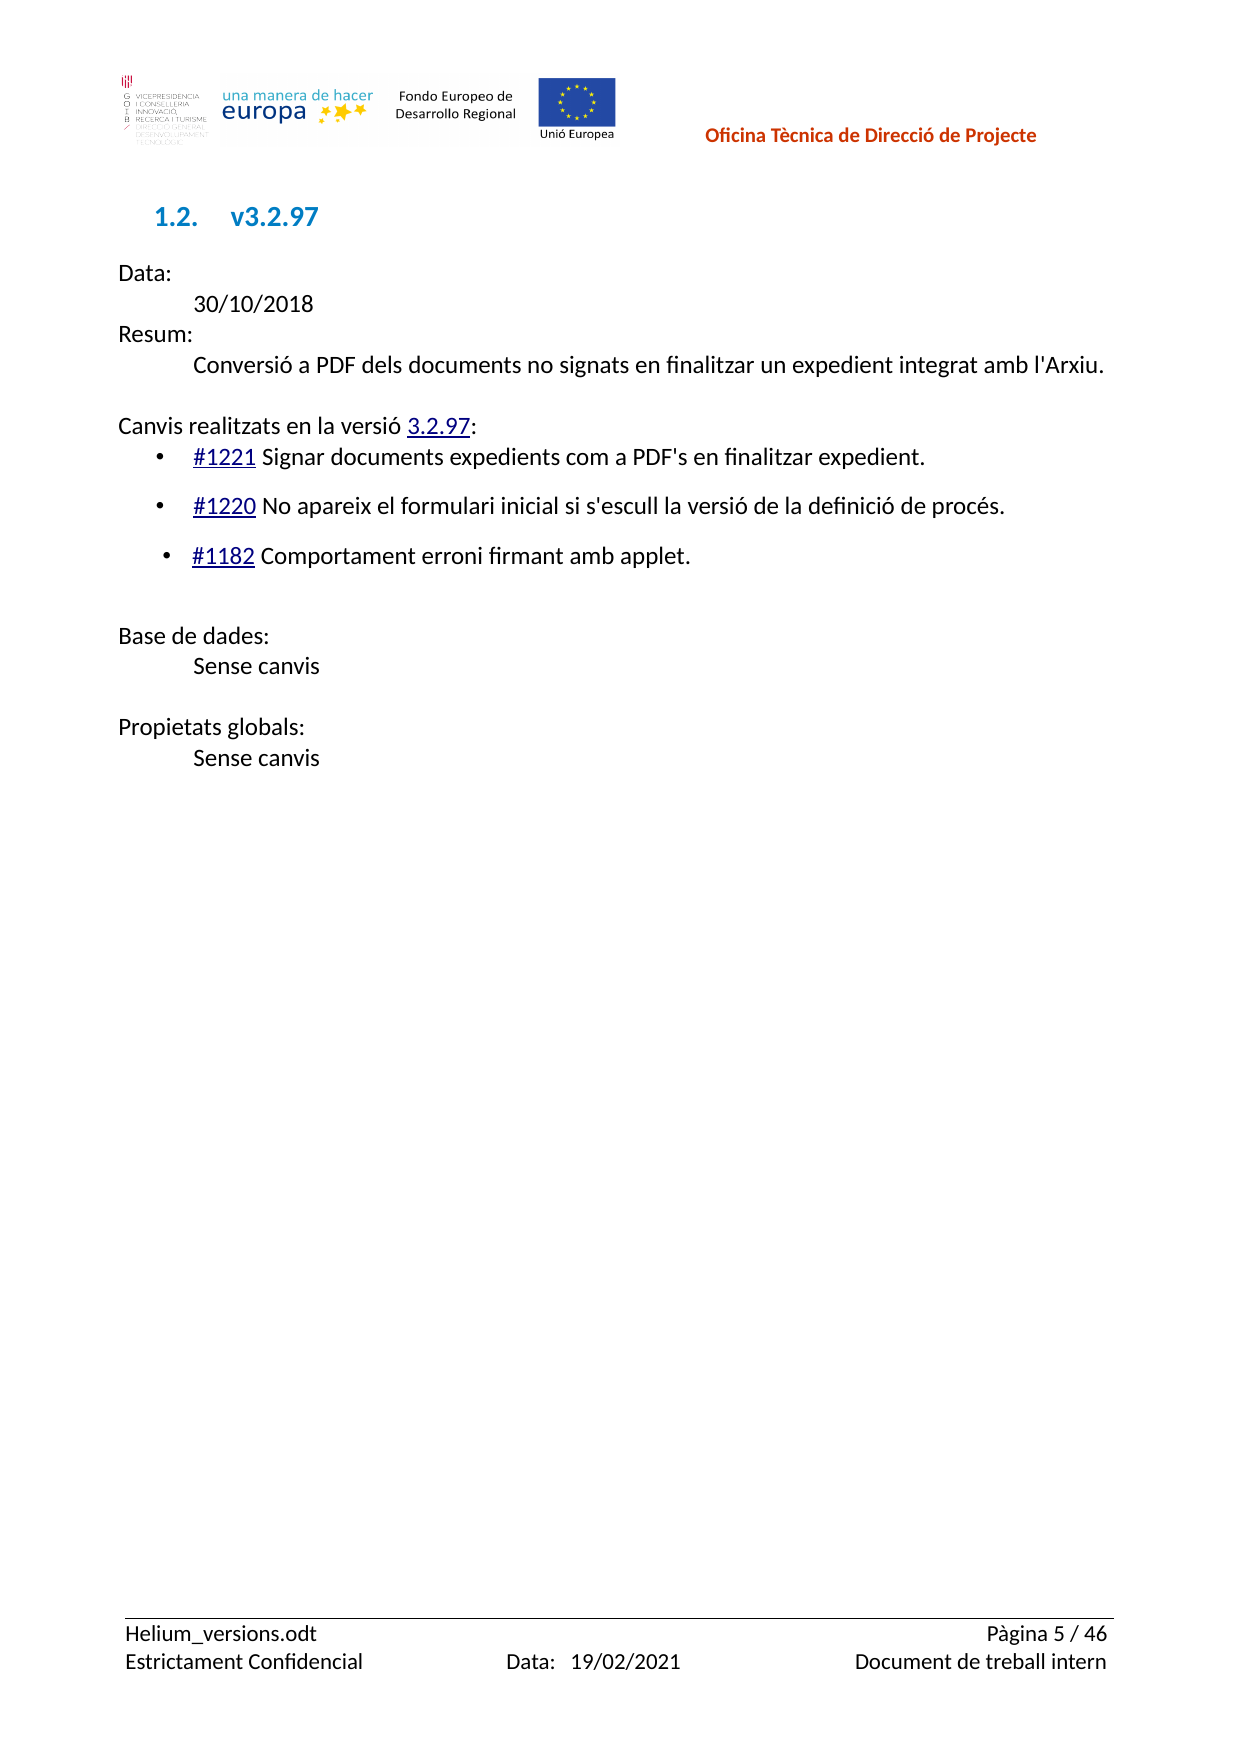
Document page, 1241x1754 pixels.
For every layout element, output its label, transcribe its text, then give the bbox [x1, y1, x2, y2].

text Base de dades: [118, 620, 1122, 651]
list #1182 Comportament erroni firmant amb applet. [162, 540, 1122, 570]
text Data: [118, 258, 1122, 288]
text Conversió a PDF dels documents no signats en finalitzar un expedient integrat amb l'Arxiu. [118, 349, 1122, 380]
text 30/10/2018 [118, 288, 1122, 319]
text Sense canvis [118, 651, 1122, 681]
picture [118, 73, 213, 147]
text Resum: [118, 319, 1122, 349]
text Propietats globals: [118, 712, 1122, 742]
text Sense canvis [118, 742, 1122, 773]
text Canvis realitzats en la versió 3.2.97: [118, 410, 1122, 441]
list #1221 Signar documents expedients com a PDF's en finalitzar expedient. [156, 441, 1122, 471]
picture [219, 73, 621, 147]
subtitle v3.2.97 [153, 198, 1122, 234]
list #1220 No apareix el formulari inicial si s'escull la versió de la definició de procés. [156, 490, 1122, 521]
